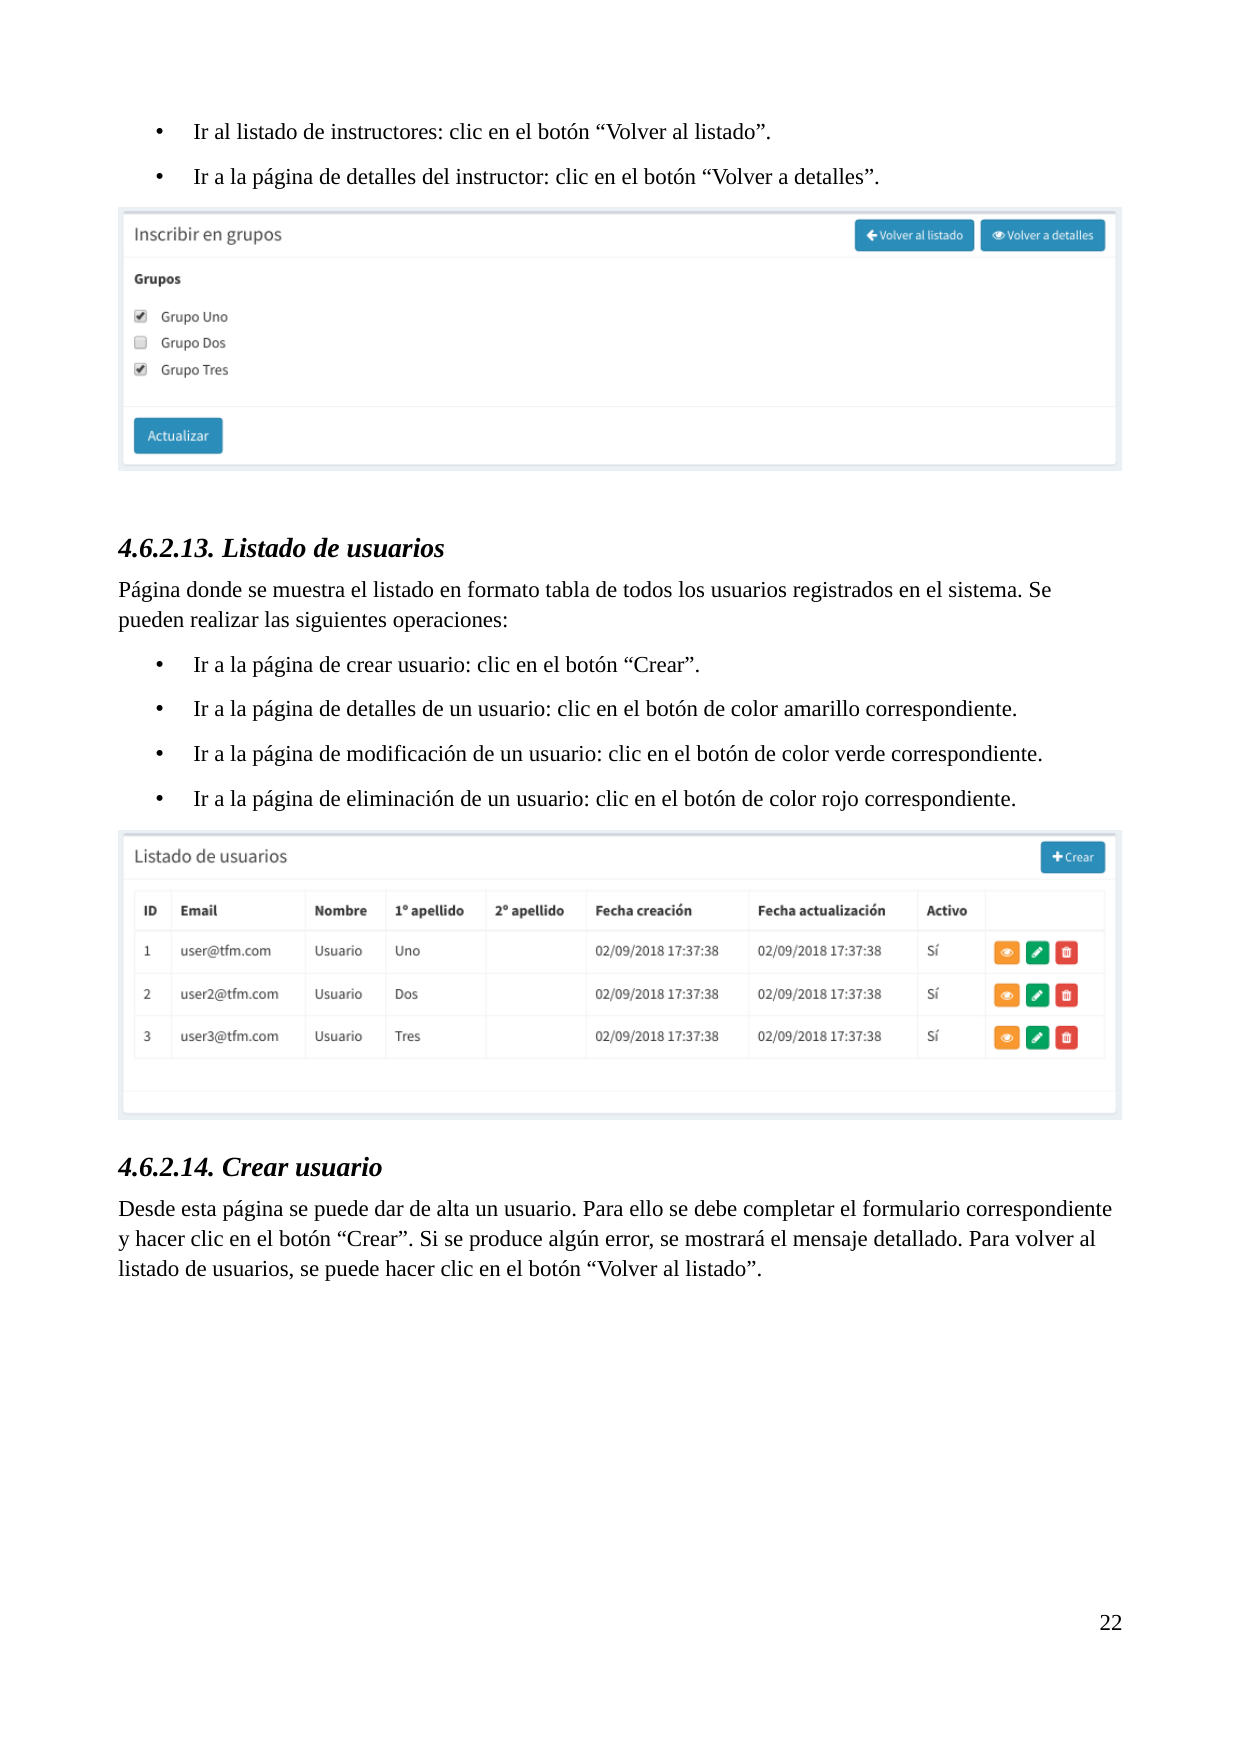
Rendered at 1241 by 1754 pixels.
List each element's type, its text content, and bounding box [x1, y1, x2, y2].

list Ir a la página de modificación de un usuario: clic en el botón de color verde correspondiente. [156, 740, 1122, 767]
text Desde esta página se puede dar de alta un usuario. Para ello se debe completar el formulario correspondiente y hacer clic en el botón “Crear”. Si se produce algún error, se mostrará el mensaje detallado. Para volver al listado de usuarios, se puede hacer clic en el botón “Volver al listado”. [118, 1194, 1122, 1281]
picture [118, 207, 1123, 471]
list Ir a la página de eliminación de un usuario: clic en el botón de color rojo correspondiente. [156, 785, 1122, 811]
list Ir a la página de crear usuario: clic en el botón “Crear”. [156, 651, 1122, 677]
subtitle 4.6.2.13. Listado de usuarios [118, 531, 1122, 563]
text Página donde se muestra el listado en formato tabla de todos los usuarios registrados en el sistema. Se pueden realizar las siguientes operaciones: [118, 576, 1122, 632]
list Ir a la página de detalles de un usuario: clic en el botón de color amarillo correspondiente. [156, 696, 1122, 722]
picture [118, 830, 1123, 1120]
list Ir al listado de instructores: clic en el botón “Volver al listado”. [156, 118, 1122, 144]
subtitle 4.6.2.14. Crear usuario [118, 1150, 1122, 1182]
list Ir a la página de detalles del instructor: clic en el botón “Volver a detalles”. [156, 163, 1122, 189]
